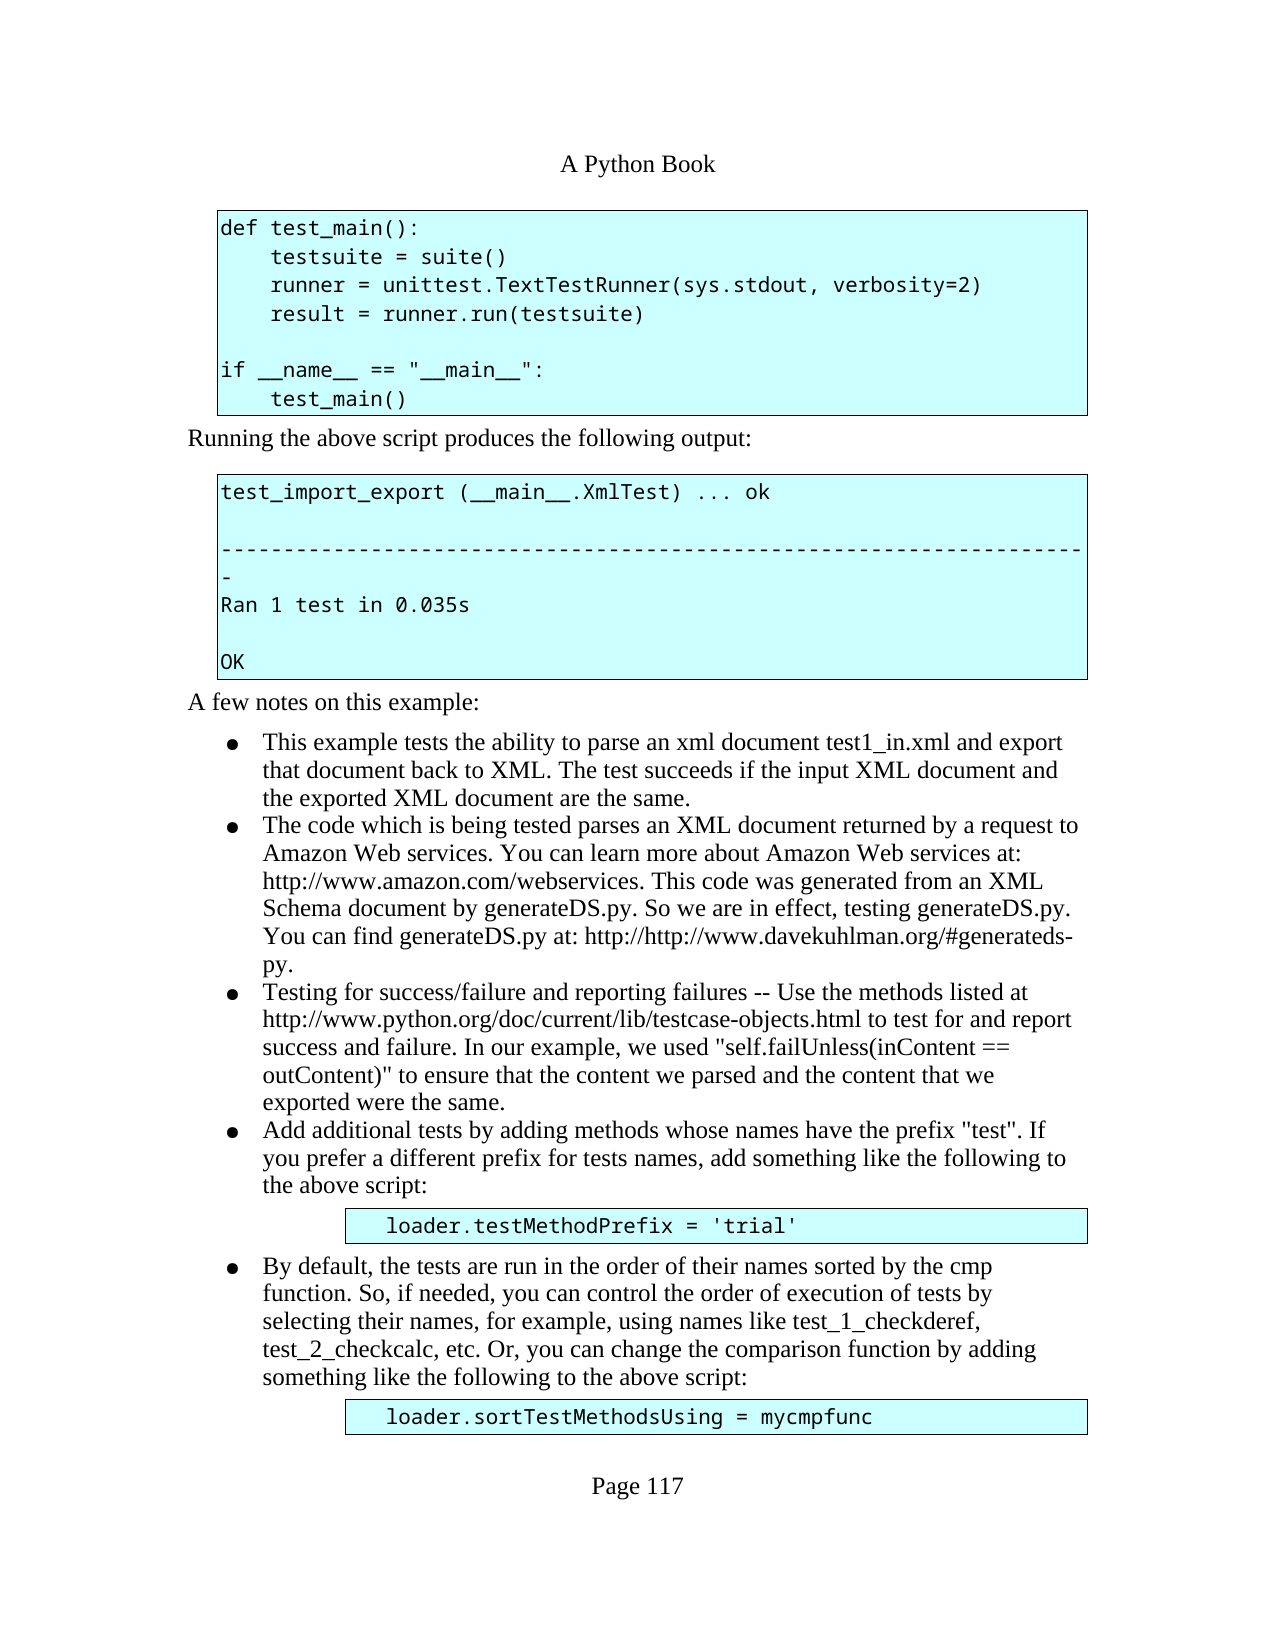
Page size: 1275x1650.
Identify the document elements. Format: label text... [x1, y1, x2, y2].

text A few notes on this example: [187, 688, 1087, 716]
list By default, the tests are run in the order of their names sorted by the cmp function. So, if needed, you can control the order of execution of tests by selecting their names, for example, using names like test_1_checkderef, test_2_checkcalc, etc. Or, you can change the comparison function by adding something like the following to the above script: [225, 1252, 1087, 1390]
list loader.sortTestMethodsUsing = mycmpfunc [346, 1400, 1087, 1434]
list Add additional tests by adding methods whose names have the prefix "test". If you prefer a different prefix for tests names, add something like the following to the above script: [225, 1116, 1087, 1199]
text def test_main(): testsuite = suite() runner = unittest.TextTestRunner(sys.stdout, verbosity=2) result = runner.run(testsuite) if __name__ == "__main__": test_main() [218, 211, 1087, 415]
list The code which is being tested parses an XML document returned by a request to Amazon Web services. You can learn more about Amazon Web services at: http://www.amazon.com/webservices. This code was generated from an XML Schema document by generateDS.py. So we are in effect, testing generateDS.py. You can find generateDS.py at: http://http://www.davekuhlman.org/#generateds-py. [225, 811, 1087, 978]
list Testing for success/failure and reporting failures -- Use the methods listed at http://www.python.org/doc/current/lib/testcase-objects.html to test for and report success and failure. In our example, we used "self.failUnless(inContent == outContent)" to ensure that the content we parsed and the content that we exported were the same. [225, 978, 1087, 1116]
list This example tests the ability to parse an xml document test1_in.xml and export that document back to XML. The test succeeds if the input XML document and the exported XML document are the same. [225, 728, 1087, 811]
text test_import_export (__main__.XmlTest) ... ok ---------------------------------------------------------------------- Ran 1 test in 0.035s OK [218, 475, 1087, 679]
text Running the above script produces the following output: [187, 424, 1087, 452]
list loader.testMethodPrefix = 'trial' [346, 1209, 1087, 1243]
